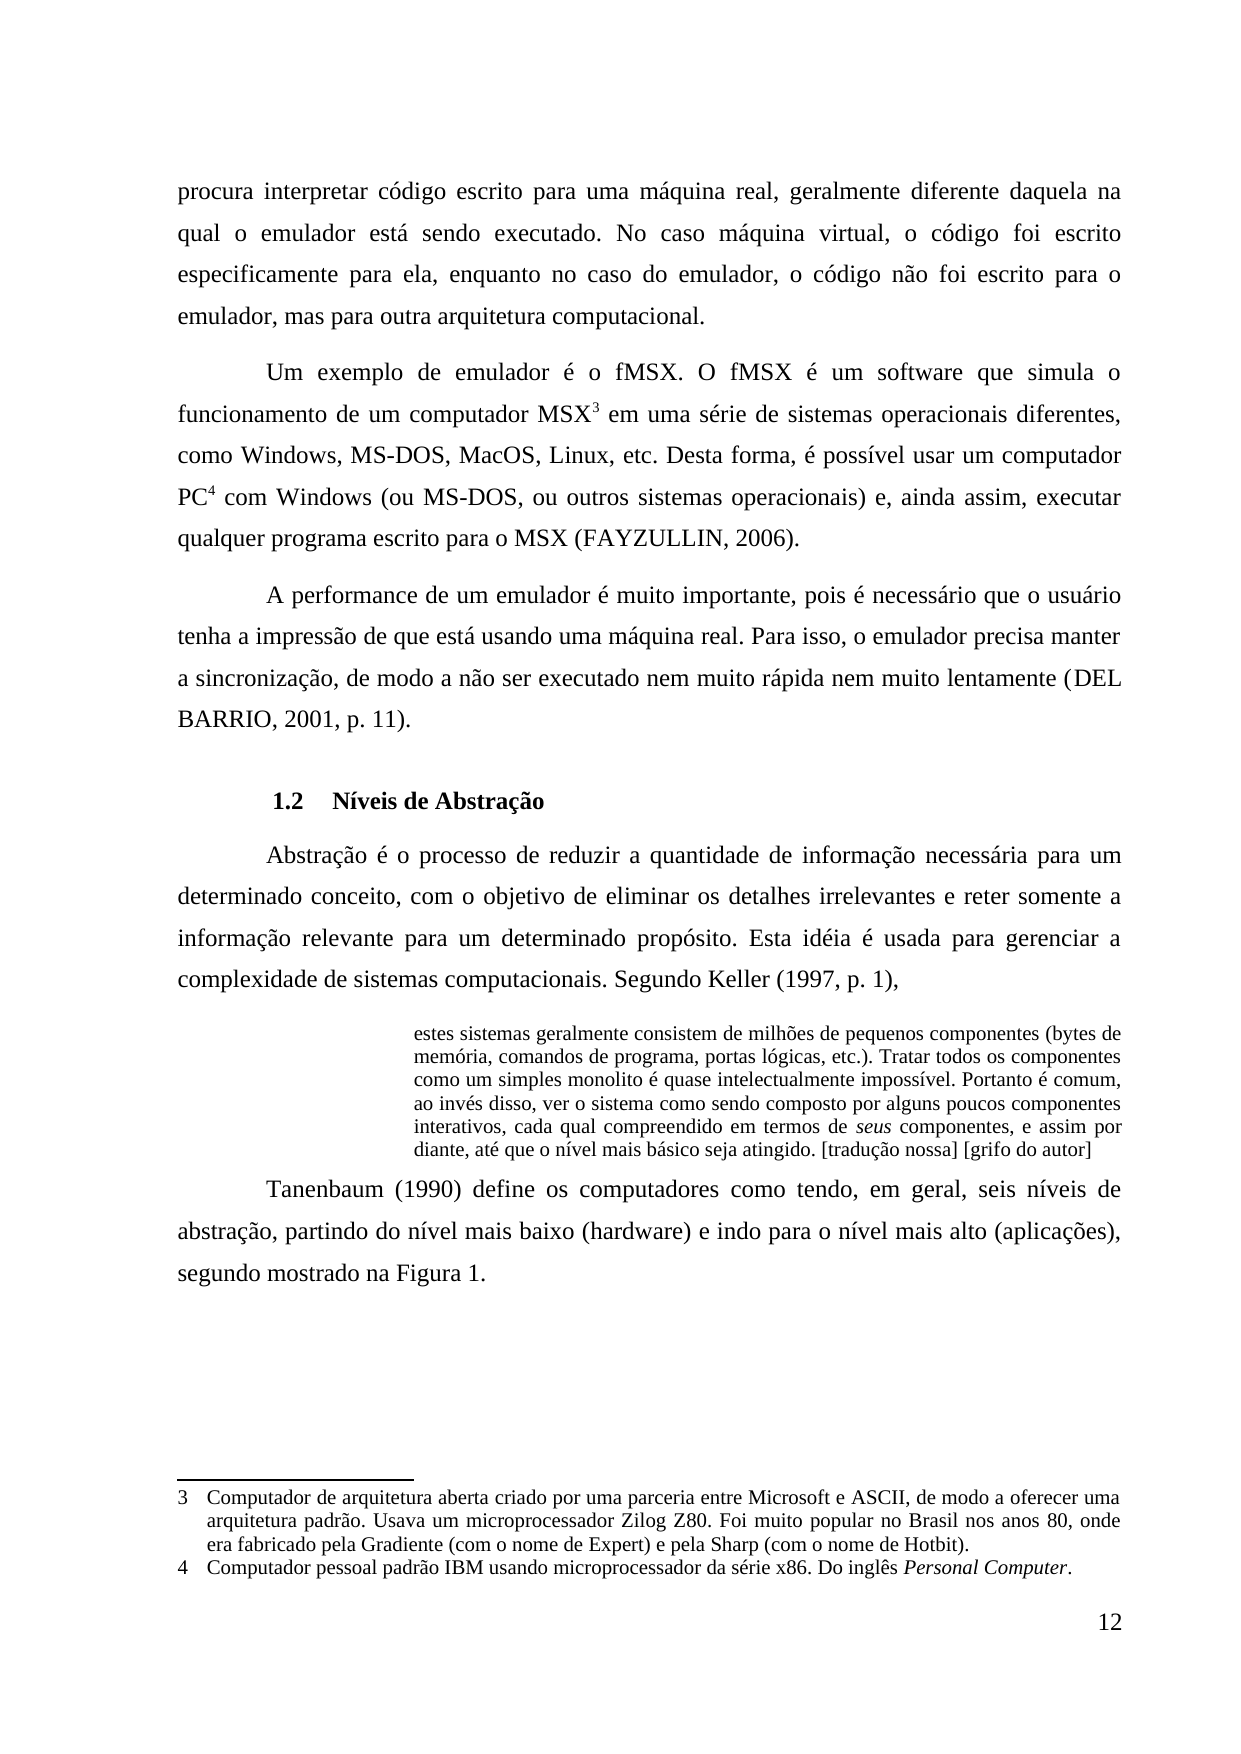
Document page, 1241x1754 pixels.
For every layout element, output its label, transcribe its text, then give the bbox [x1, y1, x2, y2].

text Um exemplo de emulador é o fMSX. O fMSX é um software que simula o funcionamento de um computador MSX em uma série de sistemas operacionais diferentes, como Windows, MS-DOS, MacOS, Linux, etc. Desta forma, é possível usar um computador PC com Windows (ou MS-DOS, ou outros sistemas operacionais) e, ainda assim, executar qualquer programa escrito para o MSX (FAYZULLIN, 2006). [177, 358, 1122, 552]
subtitle Níveis de Abstração [177, 787, 1122, 814]
text estes sistemas geralmente consistem de milhões de pequenos componentes (bytes de memória, comandos de programa, portas lógicas, etc.). Tratar todos os componentes como um simples monolito é quase intelectualmente impossível. Portanto é comum, ao invés disso, ver o sistema como sendo composto por alguns poucos componentes interativos, cada qual compreendido em termos de seus componentes, e assim por diante, até que o nível mais básico seja atingido. [tradução nossa] [grifo do autor] [413, 1022, 1122, 1161]
text Abstração é o processo de reduzir a quantidade de informação necessária para um determinado conceito, com o objetivo de eliminar os detalhes irrelevantes e reter somente a informação relevante para um determinado propósito. Esta idéia é usada para gerenciar a complexidade de sistemas computacionais. Segundo Keller (1997, p. 1), KELLER, 1997 [177, 841, 1122, 993]
text Computador pessoal padrão IBM usando microprocessador da série x86. Do inglês Personal Computer. [177, 1556, 1122, 1579]
text Tanenbaum (1990) define os computadores como tendo, em geral, seis níveis de abstração, partindo do nível mais baixo (hardware) e indo para o nível mais alto (aplicações), segundo mostrado na Figura 1. [177, 1176, 1122, 1286]
text procura interpretar código escrito para uma máquina real, geralmente diferente daquela na qual o emulador está sendo executado. No caso máquina virtual, o código foi escrito especificamente para ela, enquanto no caso do emulador, o código não foi escrito para o emulador, mas para outra arquitetura computacional. [177, 177, 1122, 329]
text Computador de arquitetura aberta criado por uma parceria entre Microsoft e ASCII, de modo a oferecer uma arquitetura padrão. Usava um microprocessador Zilog Z80. Foi muito popular no Brasil nos anos 80, onde era fabricado pela Gradiente (com o nome de Expert) e pela Sharp (com o nome de Hotbit). [177, 1486, 1122, 1556]
text A performance de um emulador é muito importante, pois é necessário que o usuário tenha a impressão de que está usando uma máquina real. Para isso, o emulador precisa manter a sincronização, de modo a não ser executado nem muito rápida nem muito lentamente (DEL BARRIO, 2001, p. 11). [177, 581, 1122, 733]
